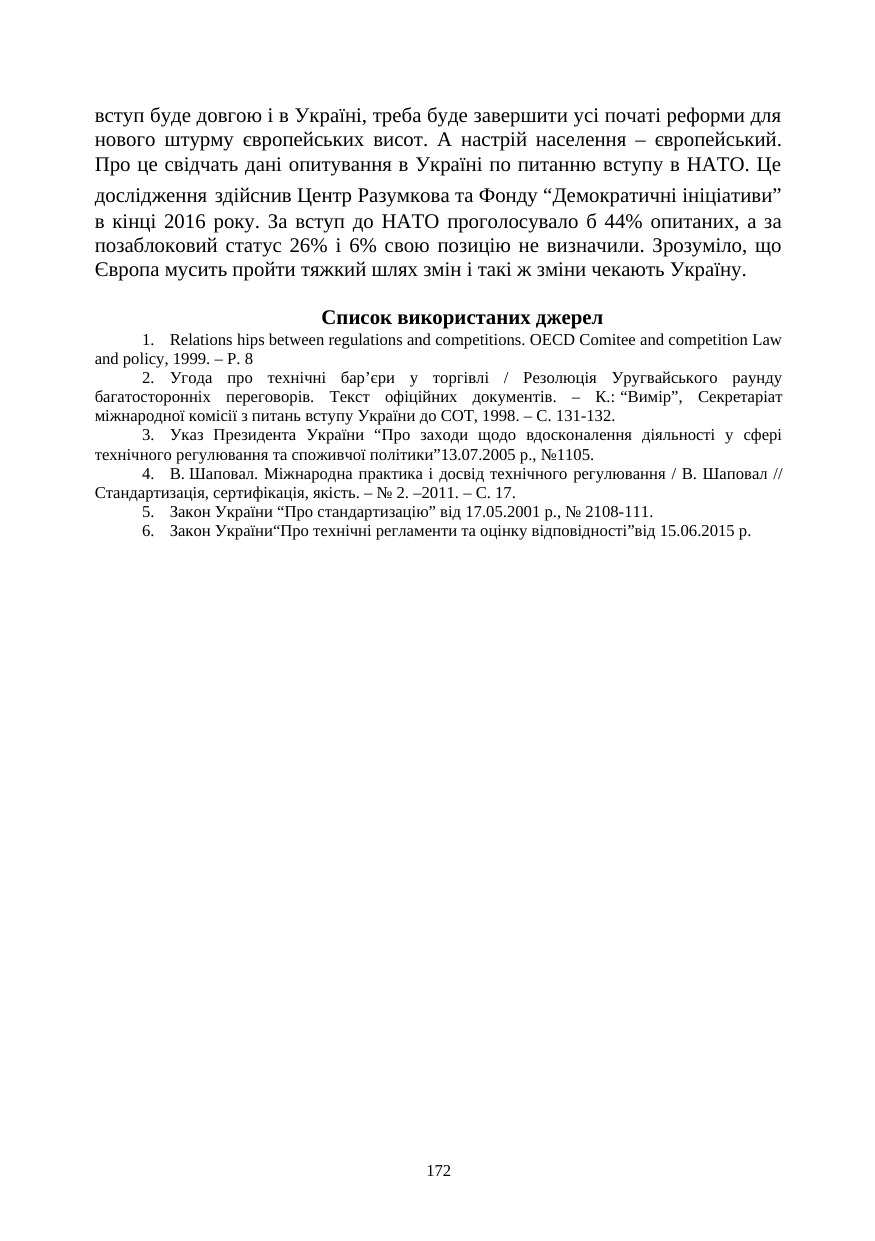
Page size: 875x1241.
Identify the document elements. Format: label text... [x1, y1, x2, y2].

text вступ буде довгою і в Україні, треба буде завершити усі початі реформи для нового штурму європейських висот. А настрій населення – європейський. Про це свідчать дані опитування в Україні по питанню вступу в НАТО. Це дослідження здійснив Центр Разумкова та Фонду “Демократичні ініціативи” в кінці 2016 року. За вступ до НАТО проголосувало б 44% опитаних, а за позаблоковий статус 26% і 6% свою позицію не визначили. Зрозуміло, що Європа мусить пройти тяжкий шлях змін і такі ж зміни чекають Україну. [94, 103, 782, 281]
list Указ Президента України “Про заходи щодо вдосконалення діяльності у сфері технічного регулювання та споживчої політики”13.07.2005 р., №1105. [94, 425, 782, 463]
list Relations hips between regulations and competitions. OECD Comitee and competition Law and policy, 1999. – P. 8 [94, 329, 782, 368]
text Список використаних джерел [94, 305, 782, 329]
list Закон України “Про стандартизацію” від 17.05.2001 р., № 2108-111. [94, 502, 782, 521]
list В. Шаповал. Міжнародна практика і досвід технічного регулювання / В. Шаповал // Стандартизація, сертифікація, якість. – № 2. –2011. – С. 17. [94, 463, 782, 502]
list Угода про технічні бар’єри у торгівлі / Резолюція Уругвайського раунду багатосторонніх переговорів. Текст офіційних документів. – К.: “Вимір”, Секретаріат міжнародної комісії з питань вступу України до СОТ, 1998. – С. 131-132. [94, 368, 782, 425]
list Закон України“Про технічні регламенти та оцінку відповідності”від 15.06.2015 р. [94, 521, 782, 540]
